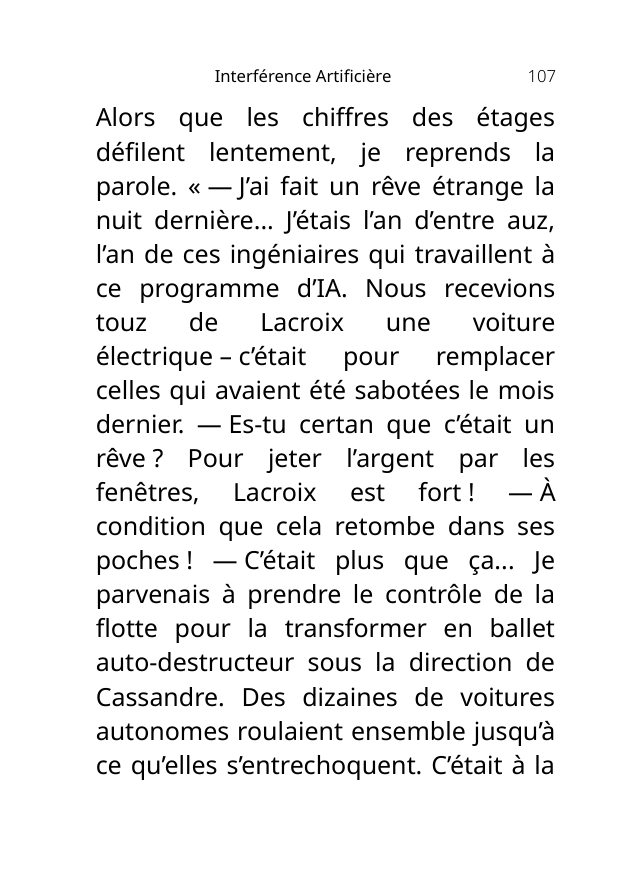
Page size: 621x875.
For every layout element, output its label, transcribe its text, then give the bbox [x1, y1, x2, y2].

text Alors que les chiffres des étages défilent lentement, je reprends la parole. « — J’ai fait un rêve étrange la nuit dernière... J’étais l’an d’entre auz, l’an de ces ingéniaires qui travaillent à ce programme d’IA. Nous recevions touz de Lacroix une voiture électrique – c’était pour remplacer celles qui avaient été sabotées le mois dernier. — Es-tu certan que c’était un rêve ? Pour jeter l’argent par les fenêtres, Lacroix est fort ! — À condition que cela retombe dans ses poches ! — C’était plus que ça... Je parvenais à prendre le contrôle de la flotte pour la transformer en ballet auto-destructeur sous la direction de Cassandre. Des dizaines de voitures autonomes roulaient ensemble jusqu’à ce qu’elles s’entrechoquent. C’était à la [96, 100, 555, 781]
